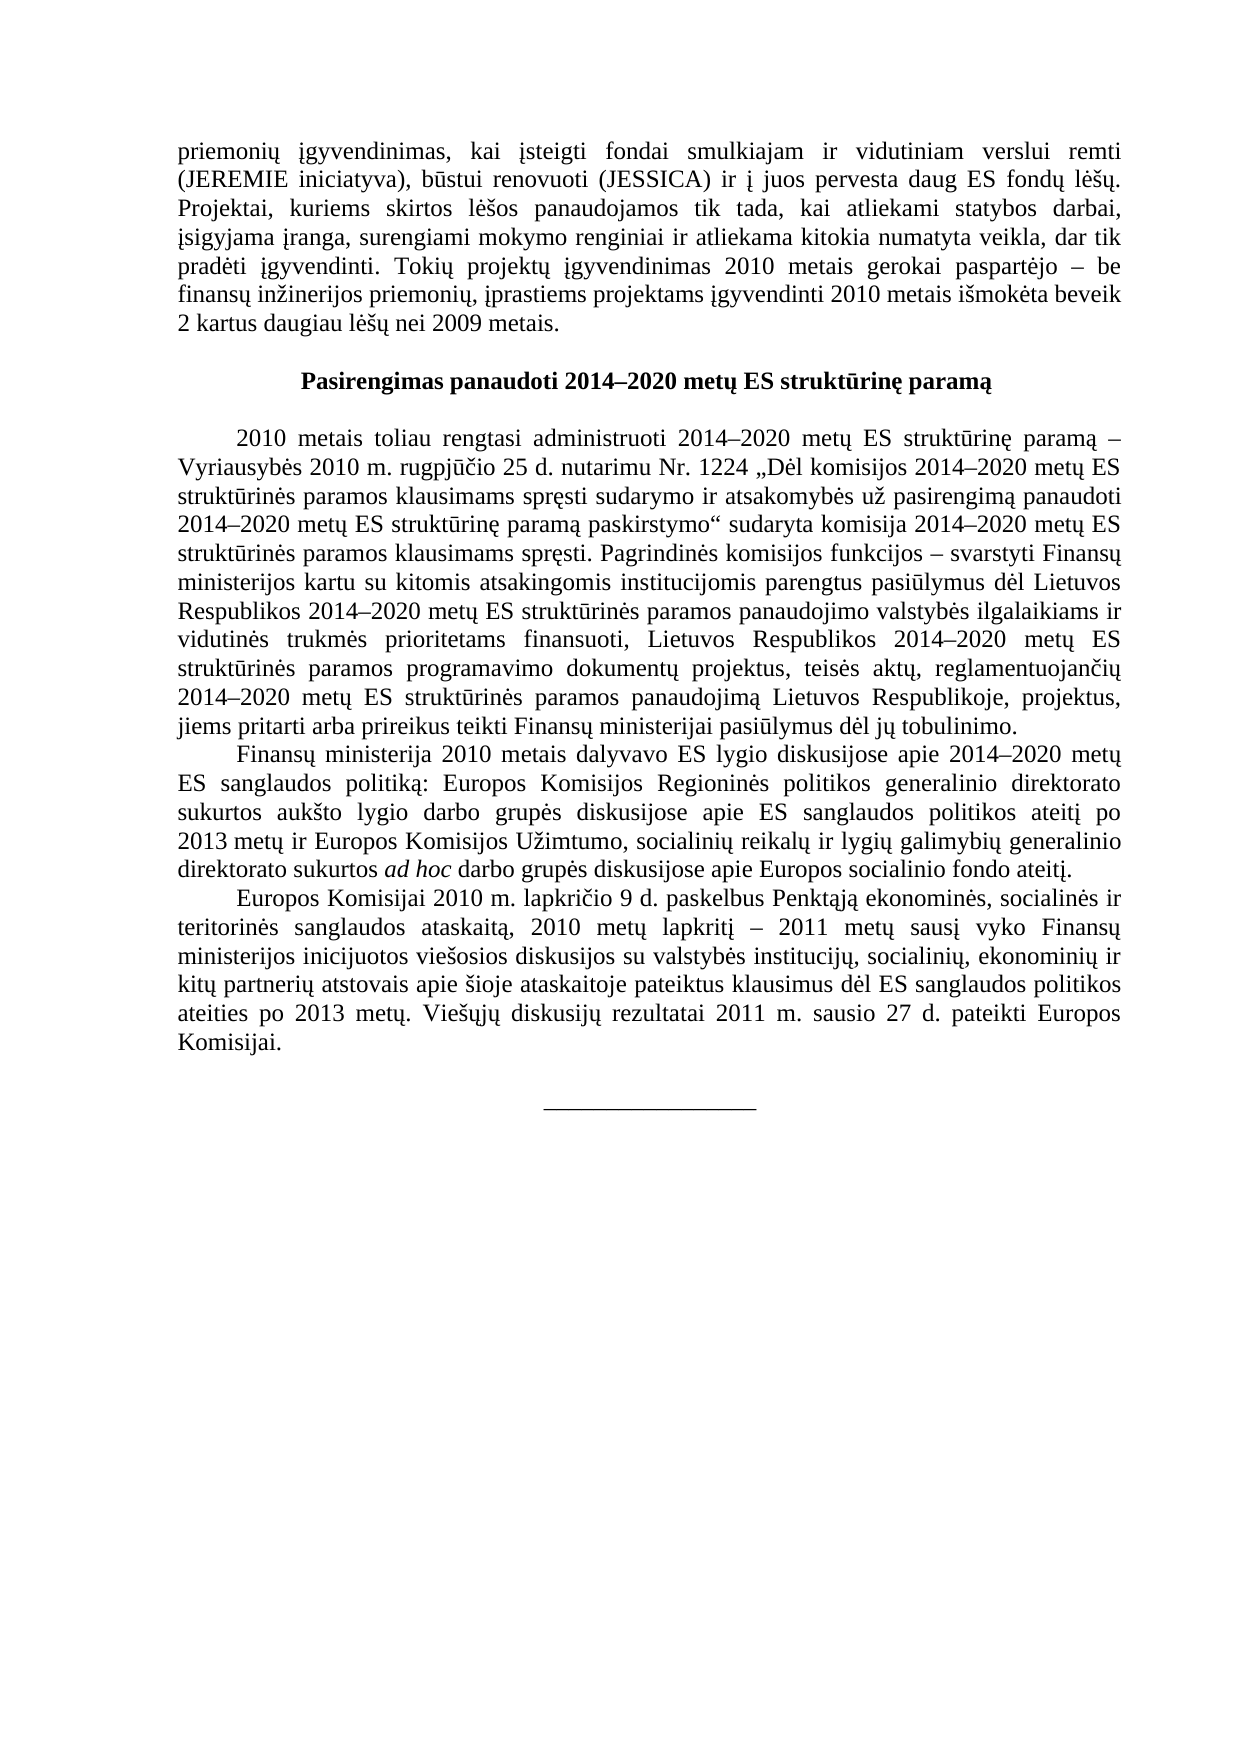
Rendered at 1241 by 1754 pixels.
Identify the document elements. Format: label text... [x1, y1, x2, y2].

text Europos Komisijai 2010 m. lapkričio 9 d. paskelbus Penktąją ekonominės, socialinės ir teritorinės sanglaudos ataskaitą, 2010 metų lapkritį – 2011 metų sausį vyko Finansų ministerijos inicijuotos viešosios diskusijos su valstybės institucijų, socialinių, ekonominių ir kitų partnerių atstovais apie šioje ataskaitoje pateiktus klausimus dėl ES sanglaudos politikos ateities po 2013 metų. Viešųjų diskusijų rezultatai 2011 m. sausio 27 d. pateikti Europos Komisijai. [177, 883, 1122, 1056]
text Finansų ministerija 2010 metais dalyvavo ES lygio diskusijose apie 2014–2020 metų ES sanglaudos politiką: Europos Komisijos Regioninės politikos generalinio direktorato sukurtos aukšto lygio darbo grupės diskusijose apie ES sanglaudos politikos ateitį po 2013 metų ir Europos Komisijos Užimtumo, socialinių reikalų ir lygių galimybių generalinio direktorato sukurtos ad hoc darbo grupės diskusijose apie Europos socialinio fondo ateitį. [177, 739, 1122, 883]
text priemonių įgyvendinimas, kai įsteigti fondai smulkiajam ir vidutiniam verslui remti (JEREMIE iniciatyva), būstui renovuoti (JESSICA) ir į juos pervesta daug ES fondų lėšų. Projektai, kuriems skirtos lėšos panaudojamos tik tada, kai atliekami statybos darbai, įsigyjama įranga, surengiami mokymo renginiai ir atliekama kitokia numatyta veikla, dar tik pradėti įgyvendinti. Tokių projektų įgyvendinimas 2010 metais gerokai paspartėjo – be finansų inžinerijos priemonių, įprastiems projektams įgyvendinti 2010 metais išmokėta beveik 2 kartus daugiau lėšų nei 2009 metais. [177, 136, 1122, 337]
text Pasirengimas panaudoti 2014–2020 metų ES struktūrinę paramą [177, 366, 1122, 394]
text 2010 metais toliau rengtasi administruoti 2014–2020 metų ES struktūrinę paramą – Vyriausybės 2010 m. rugpjūčio 25 d. nutarimu Nr. 1224 „Dėl komisijos 2014–2020 metų ES struktūrinės paramos klausimams spręsti sudarymo ir atsakomybės už pasirengimą panaudoti 2014–2020 metų ES struktūrinę paramą paskirstymo“ sudaryta komisija 2014–2020 metų ES struktūrinės paramos klausimams spręsti. Pagrindinės komisijos funkcijos – svarstyti Finansų ministerijos kartu su kitomis atsakingomis institucijomis parengtus pasiūlymus dėl Lietuvos Respublikos 2014–2020 metų ES struktūrinės paramos panaudojimo valstybės ilgalaikiams ir vidutinės trukmės prioritetams finansuoti, Lietuvos Respublikos 2014–2020 metų ES struktūrinės paramos programavimo dokumentų projektus, teisės aktų, reglamentuojančių 2014–2020 metų ES struktūrinės paramos panaudojimą Lietuvos Respublikoje, projektus, jiems pritarti arba prireikus teikti Finansų ministerijai pasiūlymus dėl jų tobulinimo. [177, 423, 1122, 739]
text _________________ [177, 1084, 1122, 1113]
